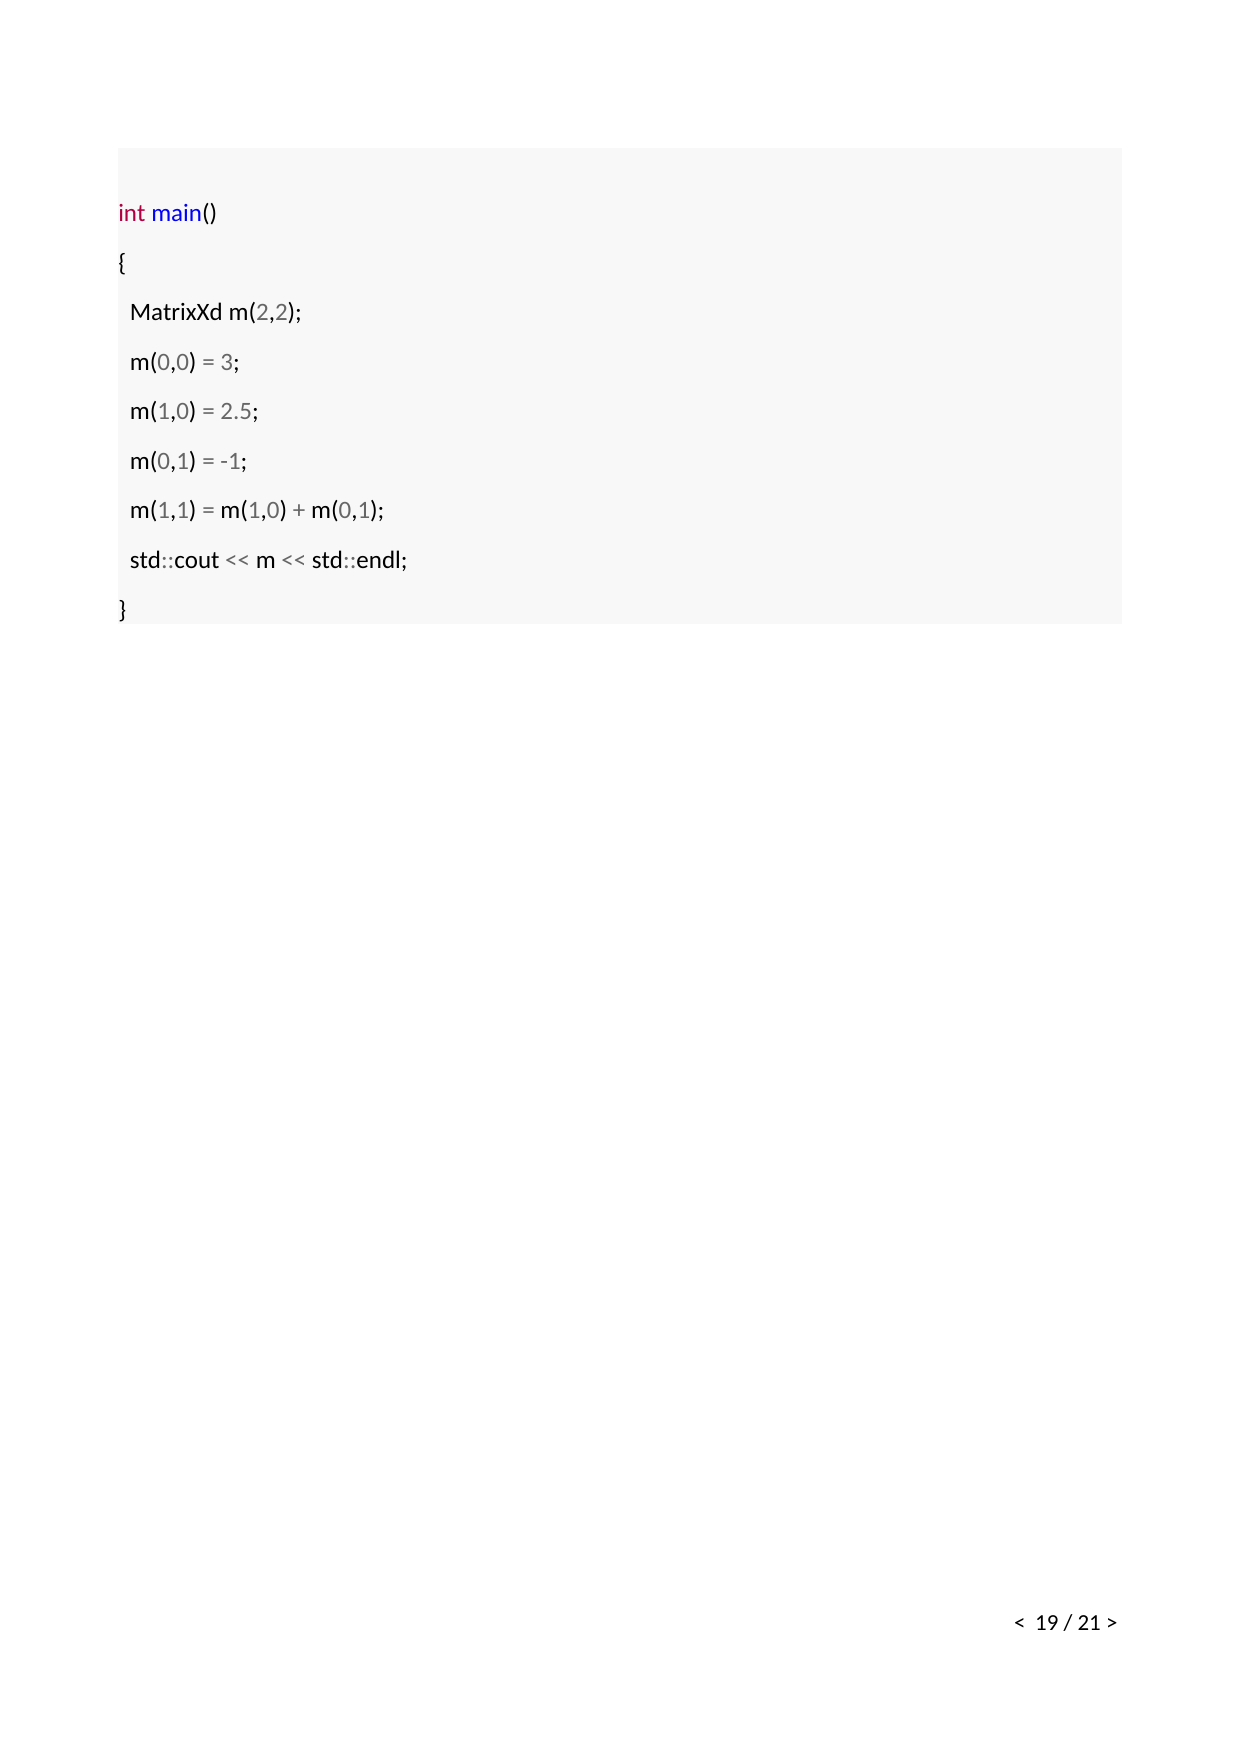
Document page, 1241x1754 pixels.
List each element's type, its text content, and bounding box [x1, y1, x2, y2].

text m(1,0) = 2.5; [118, 396, 1122, 426]
text m(0,1) = -1; [118, 445, 1122, 476]
text std::cout << m << std::endl; [118, 544, 1122, 575]
text MatrixXd m(2,2); [118, 296, 1122, 327]
text m(0,0) = 3; [118, 346, 1122, 376]
text int main() [118, 197, 1122, 228]
text } [118, 594, 1122, 624]
text m(1,1) = m(1,0) + m(0,1); [118, 495, 1122, 525]
text { [118, 247, 1122, 277]
